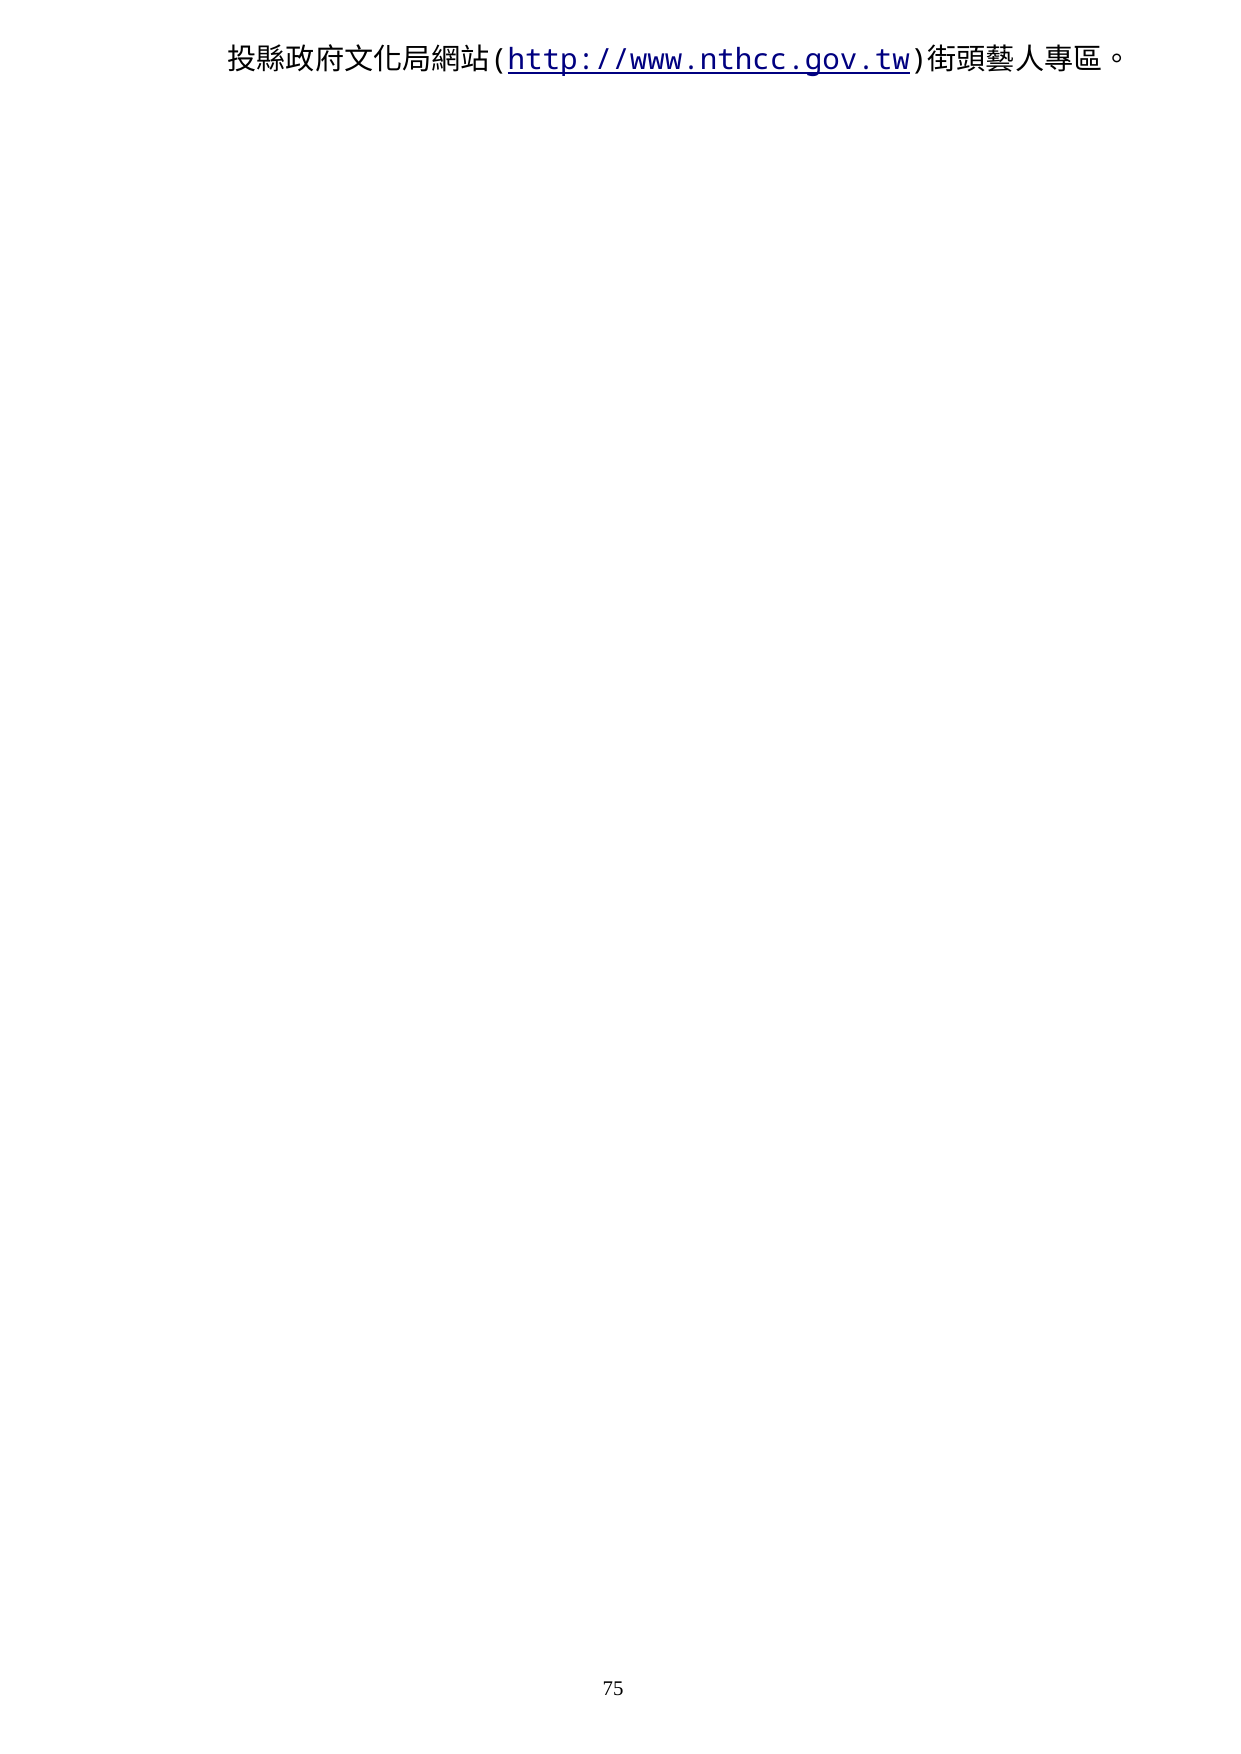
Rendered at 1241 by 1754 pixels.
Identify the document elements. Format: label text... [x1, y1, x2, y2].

list 投縣政府文化局網站(http://www.nthcc.gov.tw)街頭藝人專區。 [118, 29, 1137, 79]
